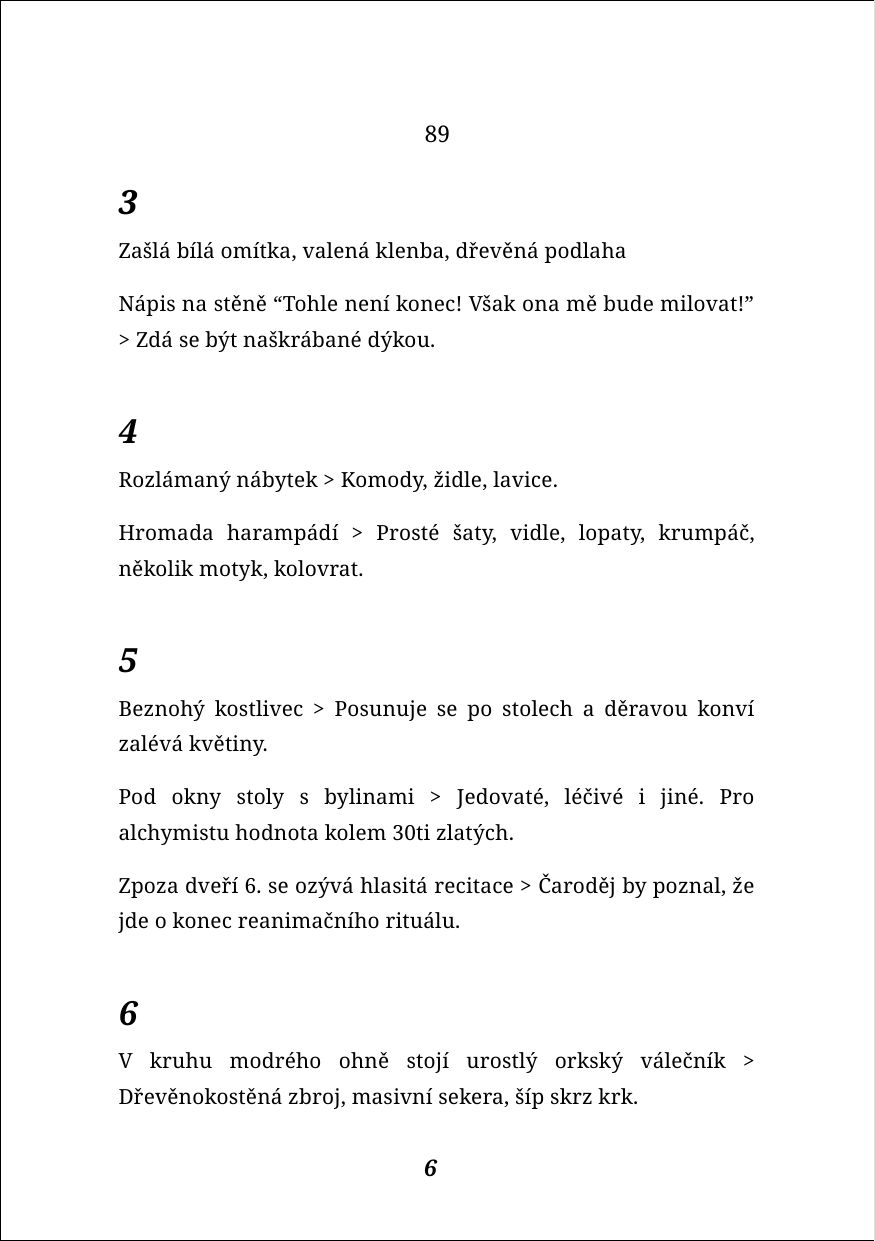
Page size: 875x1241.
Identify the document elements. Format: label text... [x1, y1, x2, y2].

text Nápis na stěně “Tohle není konec! Však ona mě bude milovat!” > Zdá se být naškrábané dýkou. [118, 289, 756, 353]
text Pod okny stoly s bylinami > Jedovaté, léčivé i jiné. Pro alchymistu hodnota kolem 30ti zlatých. [118, 782, 756, 846]
subtitle 4 [118, 408, 756, 453]
subtitle 3 [118, 179, 756, 224]
text Zašlá bílá omítka, valená klenba, dřevěná podlaha [118, 236, 756, 264]
text V kruhu modrého ohně stojí urostlý orkský válečník > Dřevěnokostěná zbroj, masivní sekera, šíp skrz krk. [118, 1047, 756, 1111]
text Beznohý kostlivec > Posunuje se po stolech a děravou konví zalévá květiny. [118, 694, 756, 758]
text Hromada harampádí > Prosté šaty, vidle, lopaty, krumpáč, několik motyk, kolovrat. [118, 518, 756, 582]
text Rozlámaný nábytek > Komody, židle, lavice. [118, 465, 756, 493]
text Zpoza dveří 6. se ozývá hlasitá recitace > Čaroděj by poznal, že jde o konec reanimačního rituálu. [118, 871, 756, 935]
subtitle 5 [118, 636, 756, 682]
subtitle 6 [118, 989, 756, 1035]
